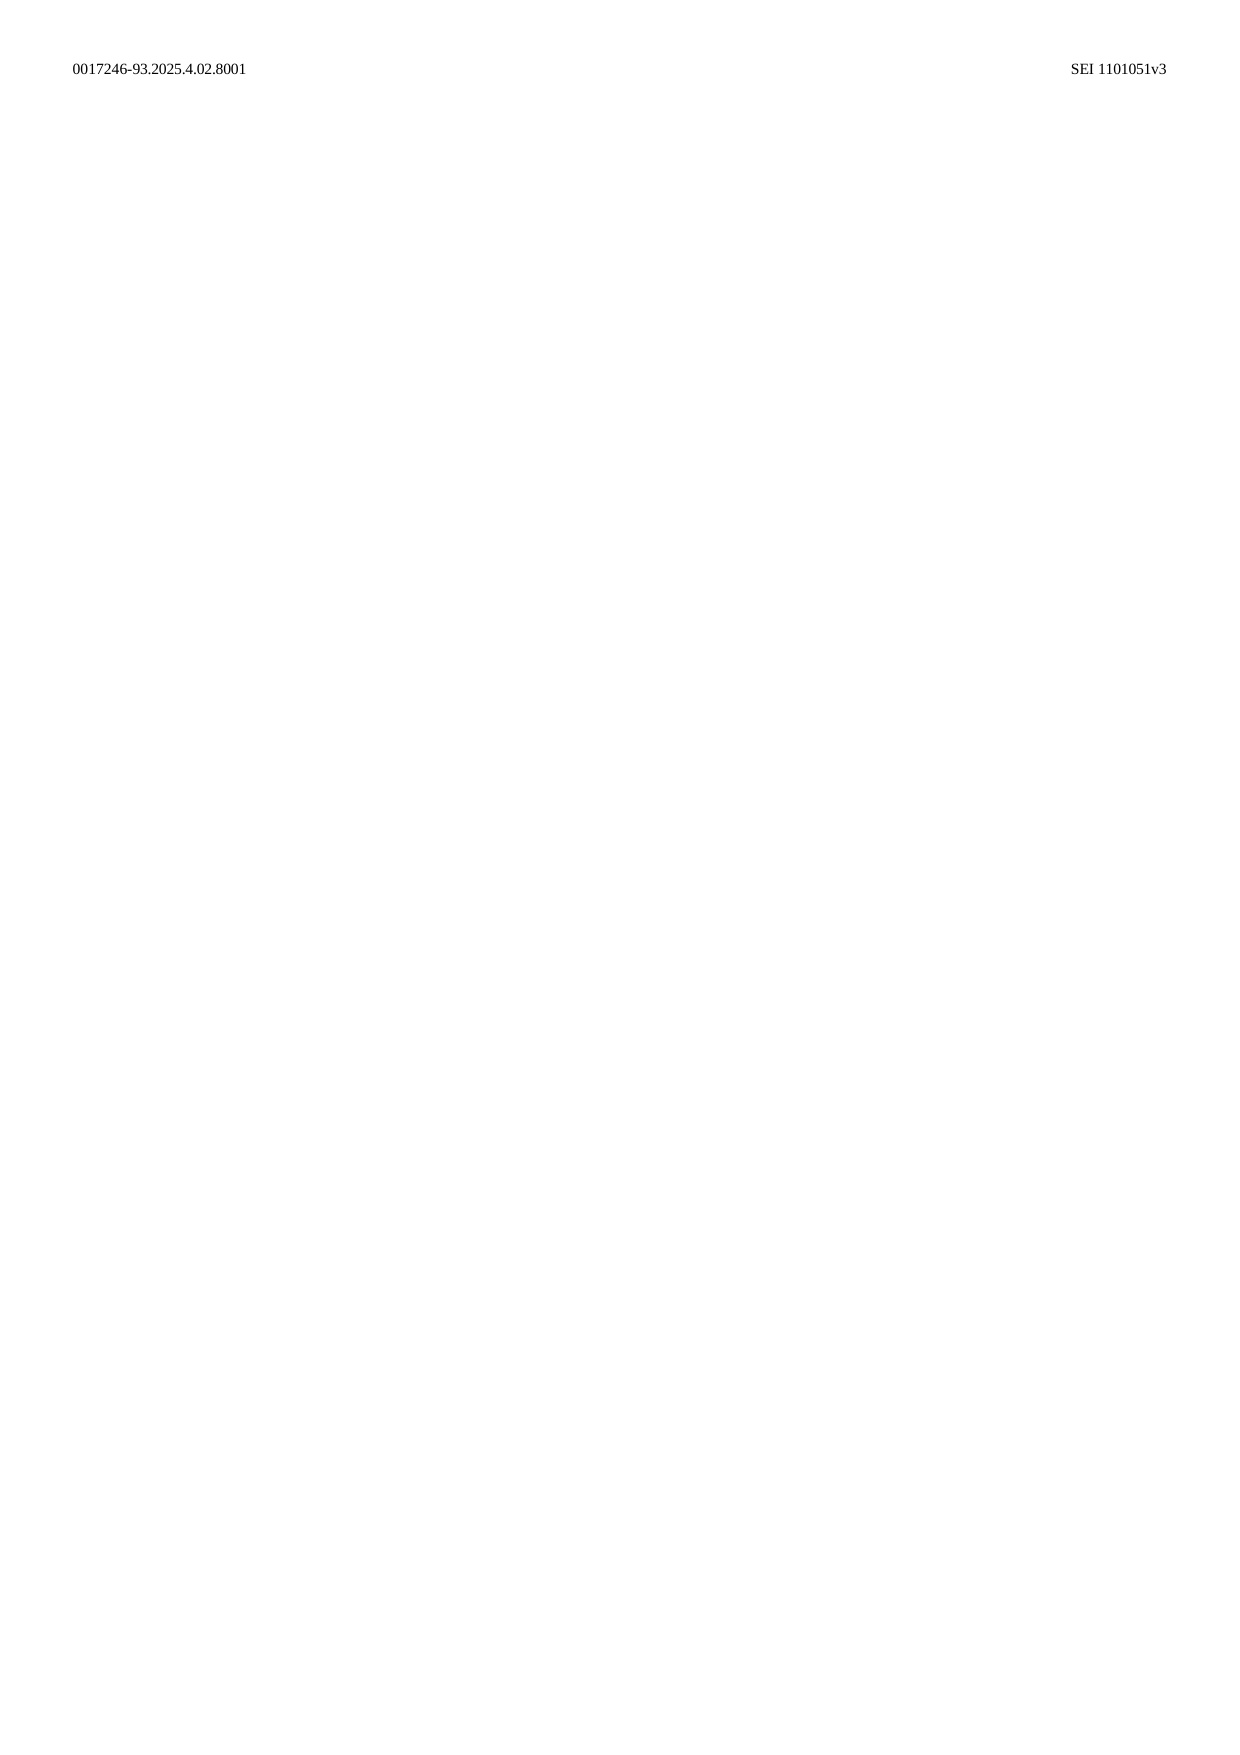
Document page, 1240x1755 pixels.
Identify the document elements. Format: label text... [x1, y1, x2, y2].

text 0017246-93.2025.4.02.8001 SEI 1101051v3 [72, 60, 1195, 78]
